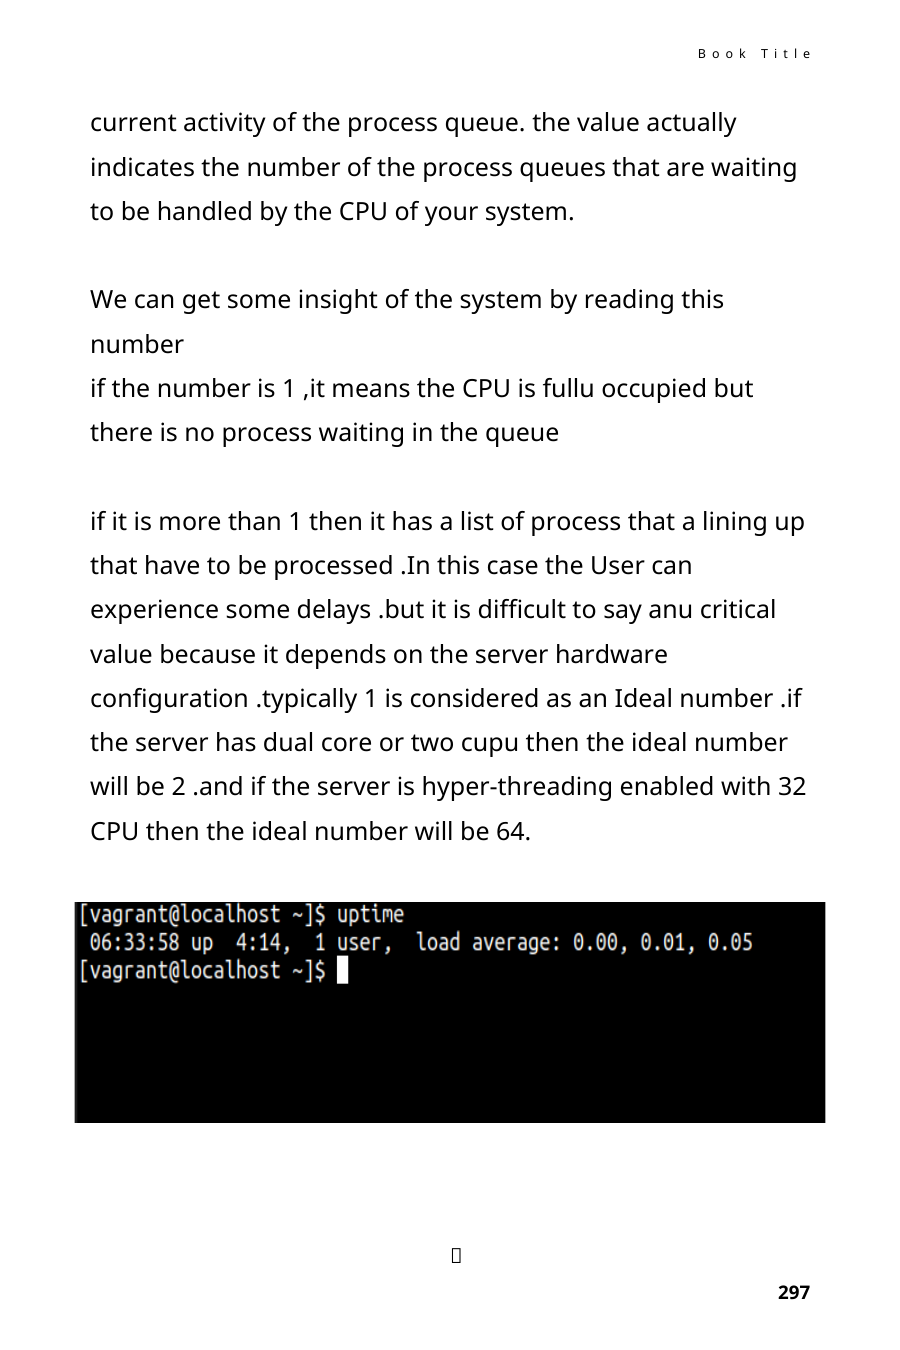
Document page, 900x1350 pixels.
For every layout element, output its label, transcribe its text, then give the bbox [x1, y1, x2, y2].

text if it is more than 1 then it has a list of process that a lining up that have to be processed .In this case the User can experience some delays .but it is difficult to say anu critical value because it depends on the server hardware configuration .typically 1 is considered as an Ideal number .if the server has dual core or two cupu then the ideal number will be 2 .and if the server is hyper-threading enabled with 32 CPU then the ideal number will be 64. [90, 503, 810, 847]
text We can get some insight of the system by reading this number [90, 282, 810, 360]
picture [74, 902, 826, 1123]
text current activity of the process queue. the value actually indicates the number of the process queues that are waiting to be handled by the CPU of your system. [90, 105, 810, 228]
text if the number is 1 ,it means the CPU is fullu occupied but there is no process waiting in the queue [90, 371, 810, 449]
